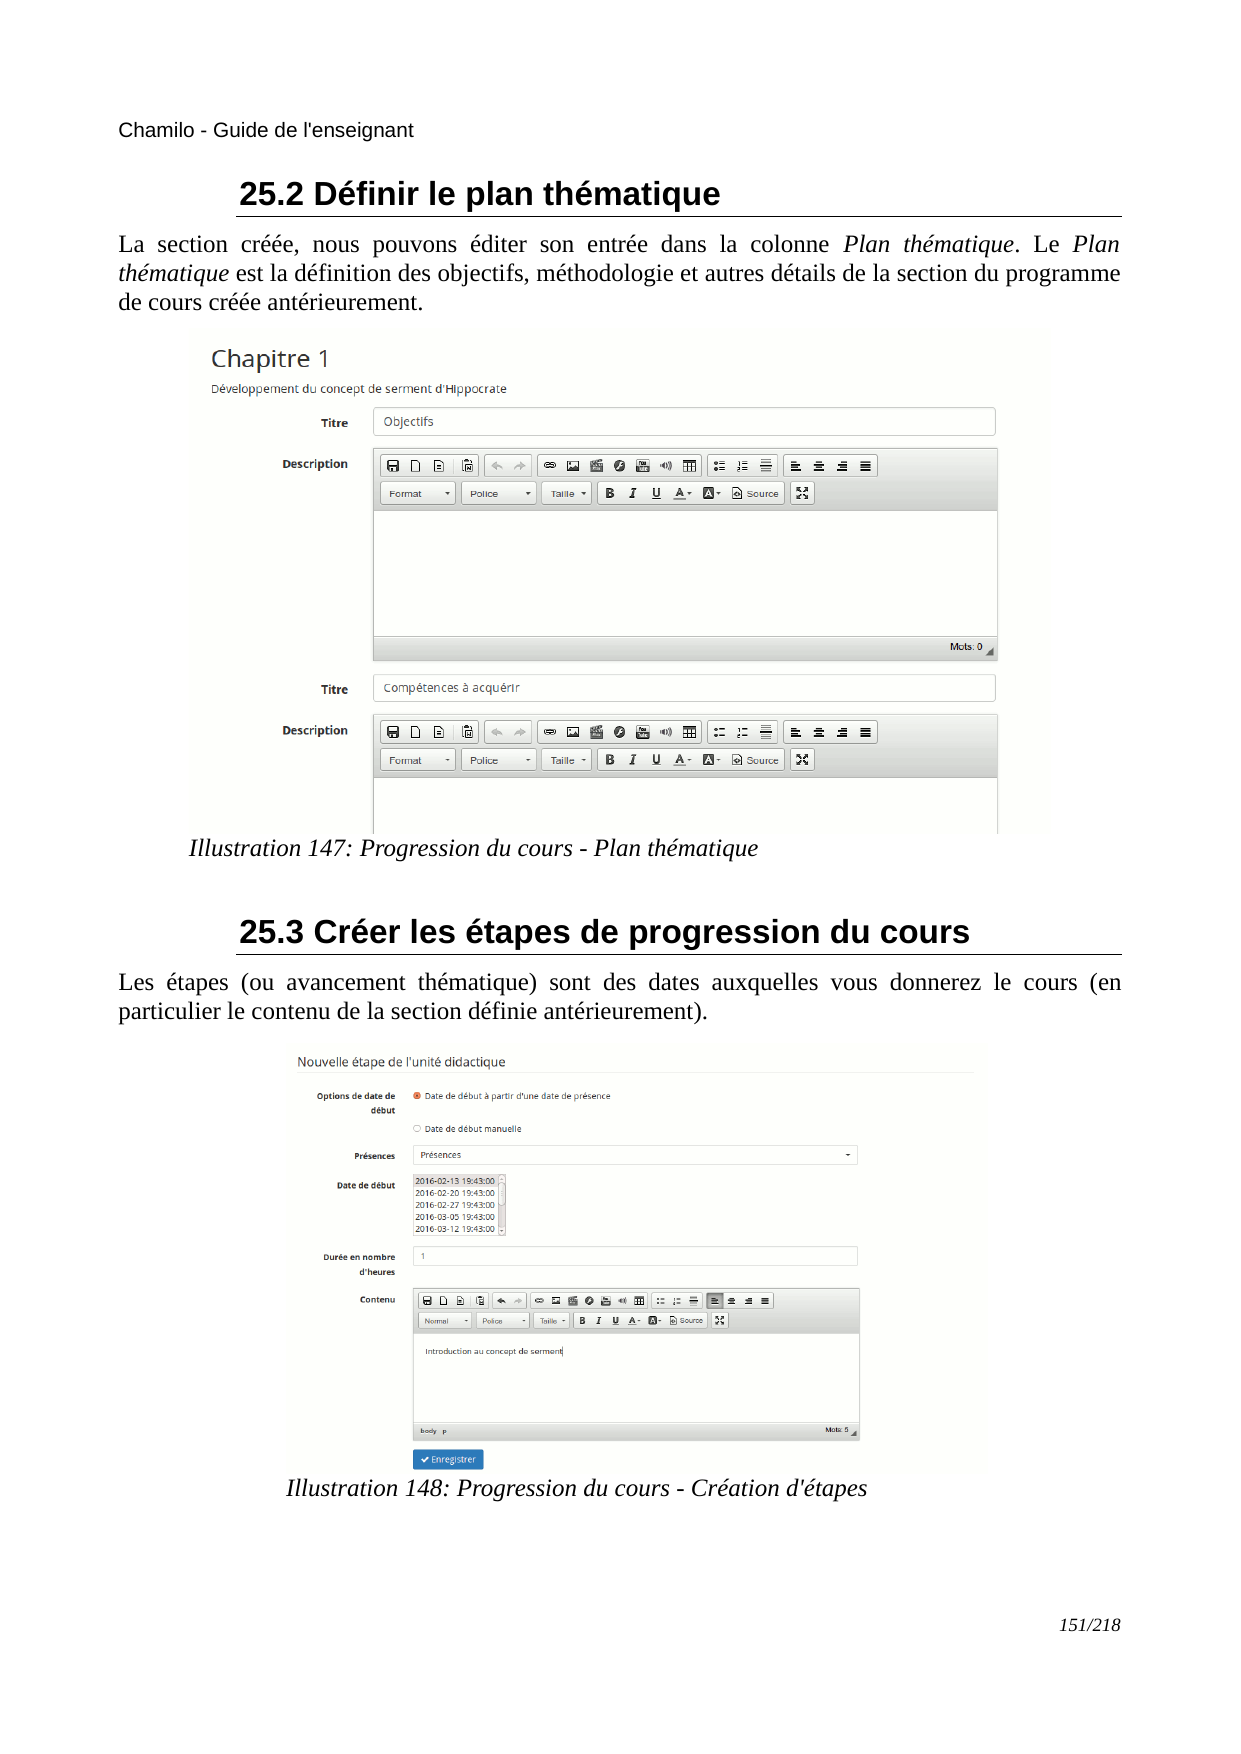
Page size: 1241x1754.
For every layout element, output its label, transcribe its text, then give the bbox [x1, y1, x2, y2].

text Illustration 147: Progression du cours - Plan thématique [189, 834, 1051, 862]
subtitle Créer les étapes de progression du cours [236, 909, 1122, 954]
subtitle Définir le plan thématique [236, 172, 1122, 216]
text Illustration 148: Progression du cours - Création d'étapes [286, 1474, 988, 1502]
picture [285, 1043, 988, 1474]
text Les étapes (ou avancement thématique) sont des dates auxquelles vous donnerez le cours (en particulier le contenu de la section définie antérieurement). [118, 967, 1122, 1025]
text La section créée, nous pouvons éditer son entrée dans la colonne Plan thématique. Le Plan thématique est la définition des objectifs, méthodologie et autres détails de la section du programme de cours créée antérieurement. [118, 229, 1122, 316]
picture [188, 328, 1052, 834]
